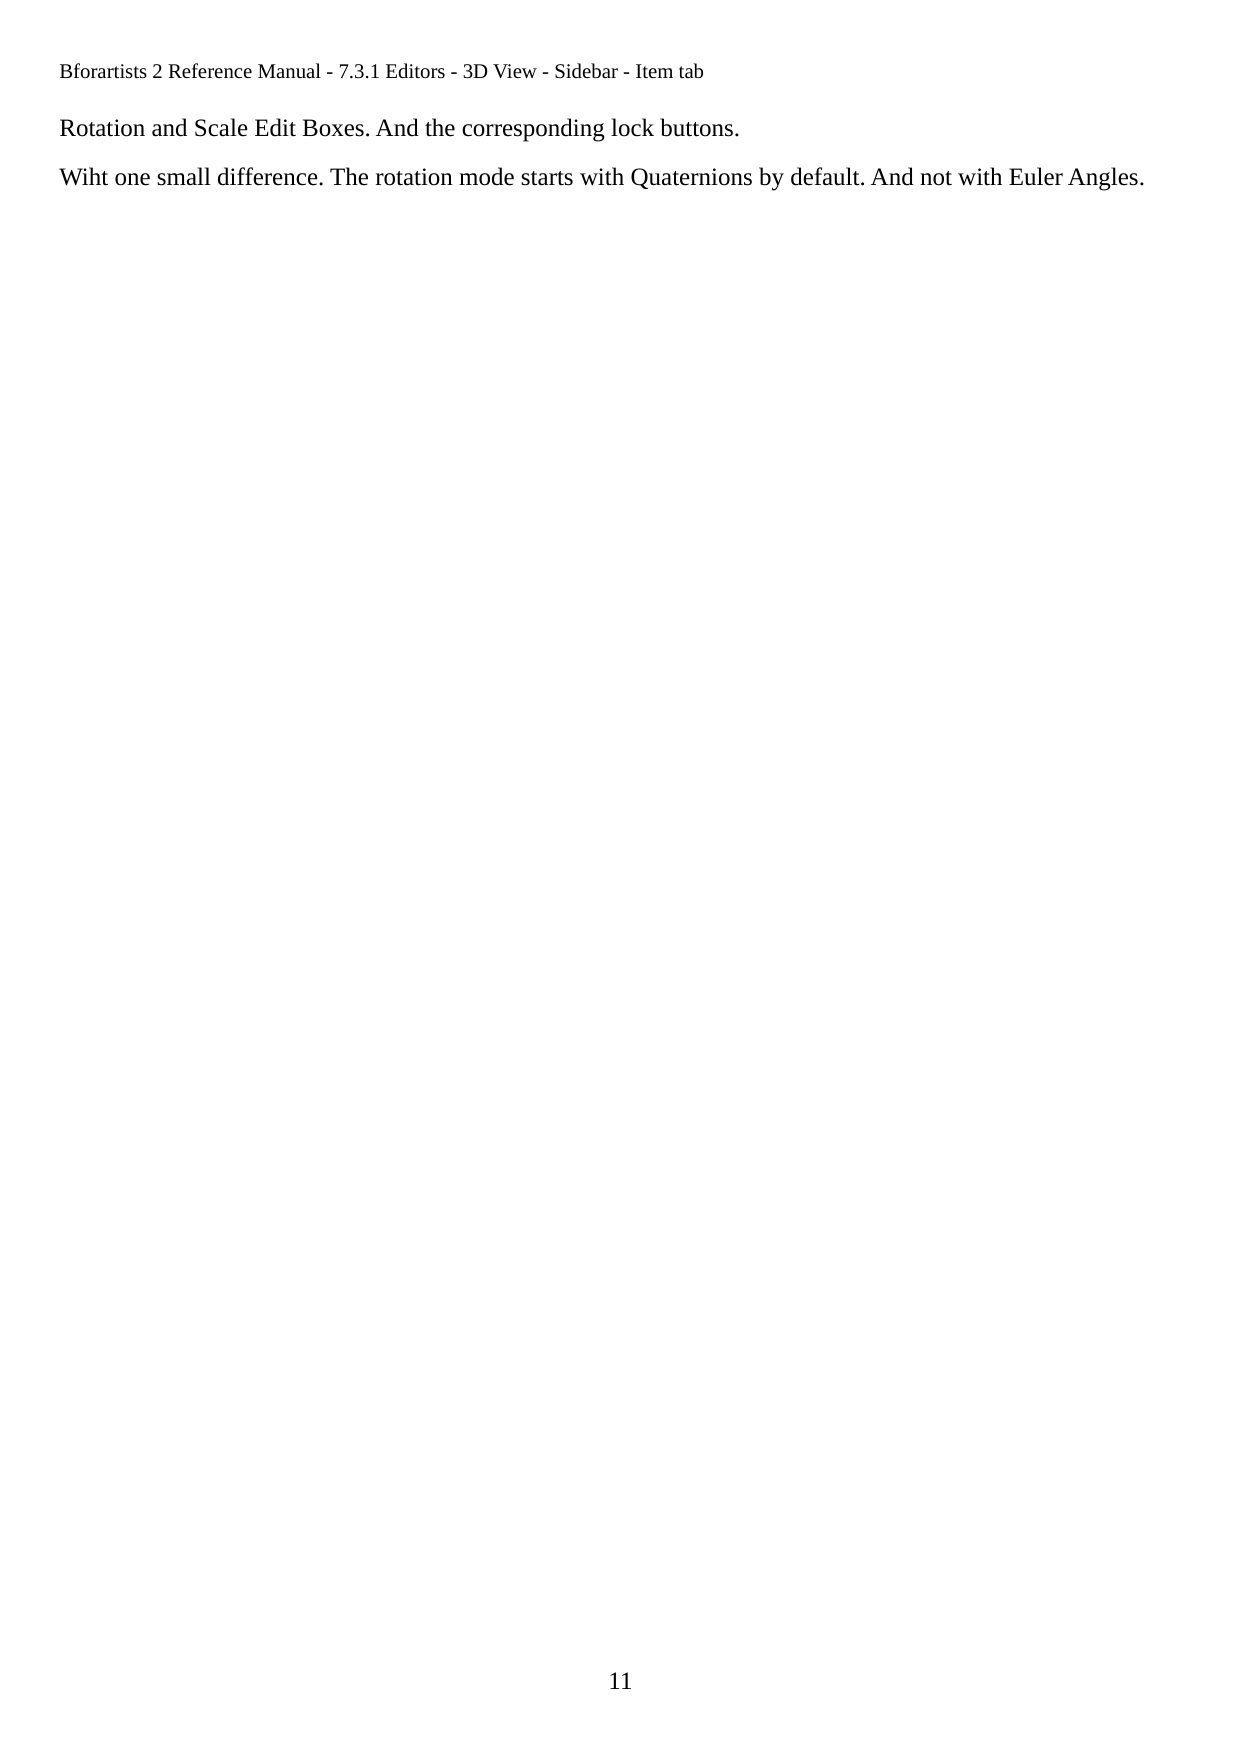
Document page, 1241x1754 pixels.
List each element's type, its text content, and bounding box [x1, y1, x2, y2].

text Rotation and Scale Edit Boxes. And the corresponding lock buttons. [59, 113, 1181, 141]
text Wiht one small difference. The rotation mode starts with Quaternions by default. And not with Euler Angles. [59, 162, 1181, 190]
